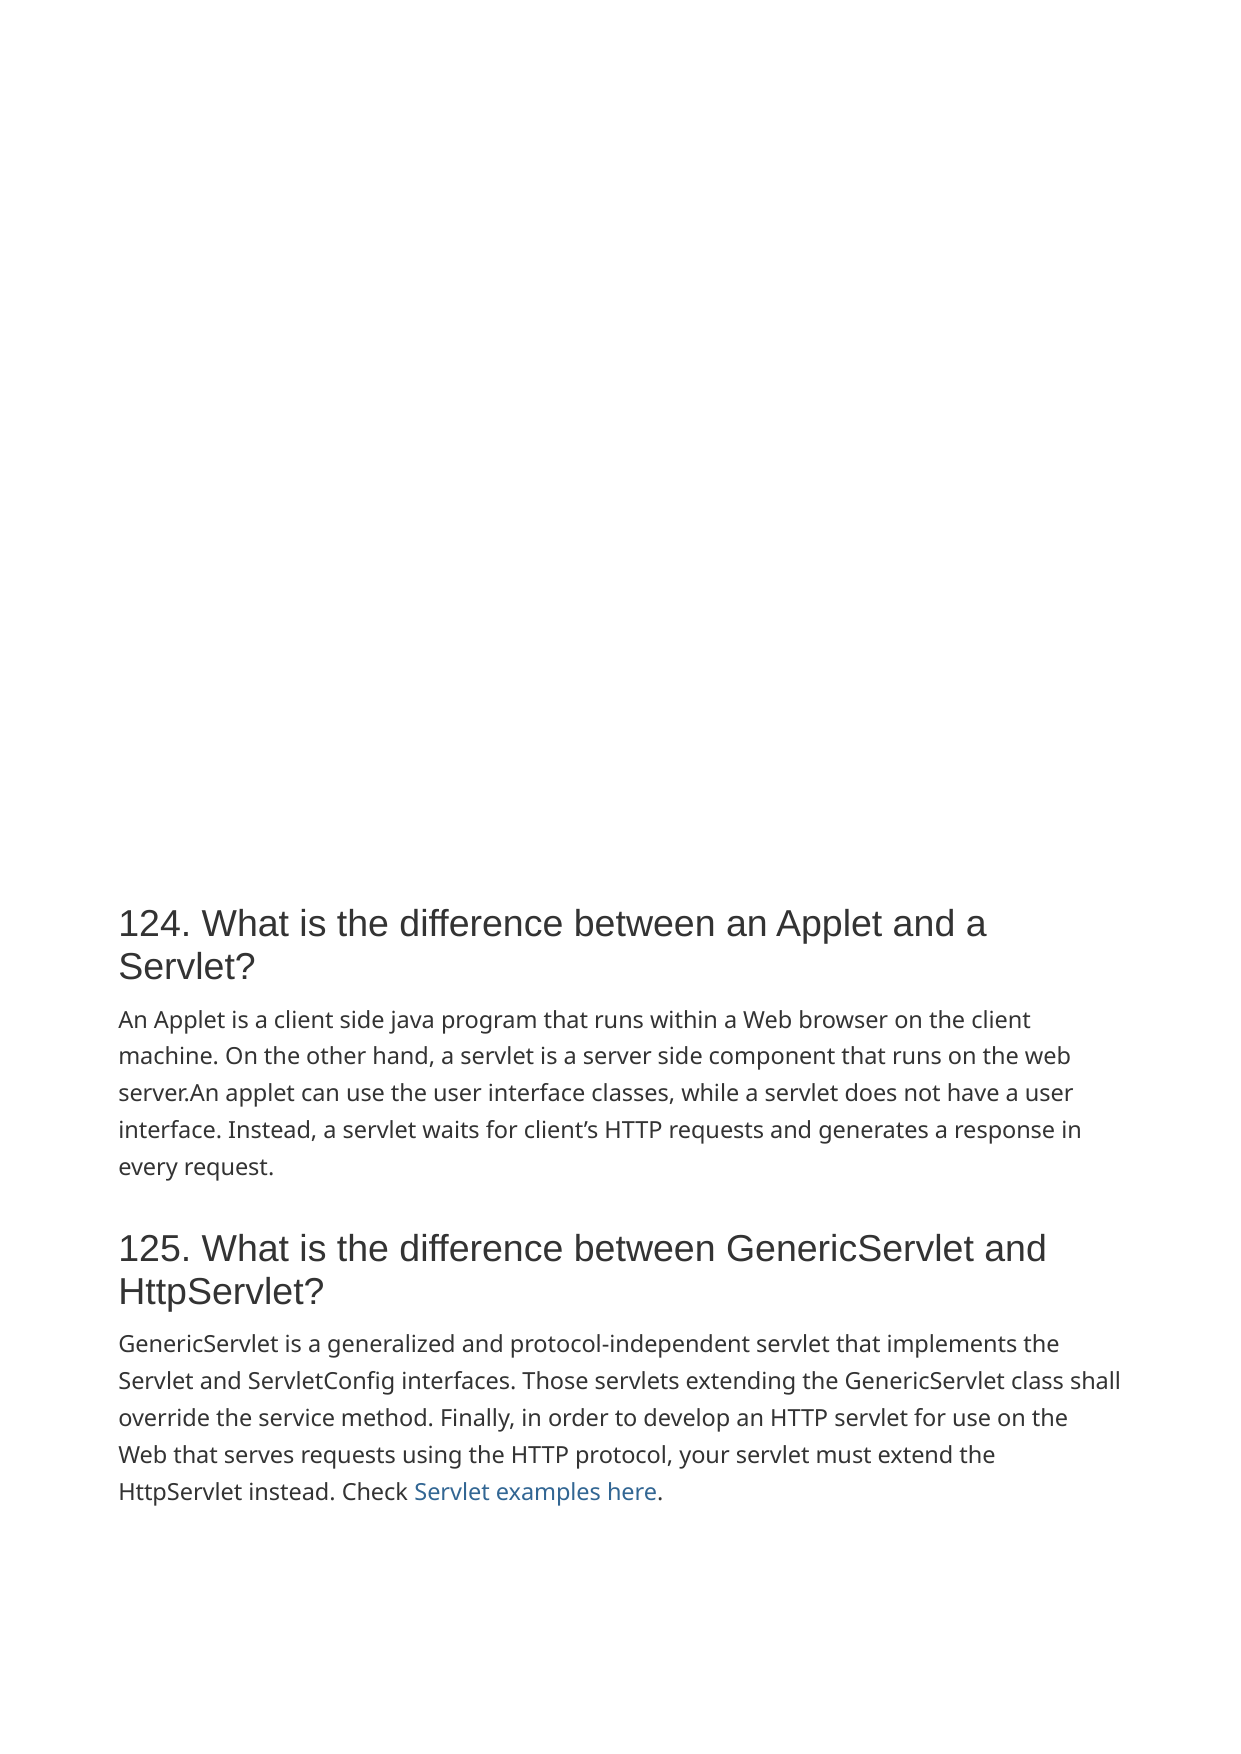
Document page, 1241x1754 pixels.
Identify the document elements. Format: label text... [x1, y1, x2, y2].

subtitle 125. What is the difference between GenericServlet and HttpServlet? [118, 1226, 1122, 1312]
text An Applet is a client side java program that runs within a Web browser on the client machine. On the other hand, a servlet is a server side component that runs on the web server.An applet can use the user interface classes, while a servlet does not have a user interface. Instead, a servlet waits for client’s HTTP requests and generates a response in every request. [118, 1003, 1122, 1182]
subtitle 124. What is the difference between an Applet and a Servlet? [118, 901, 1122, 987]
text GenericServlet is a generalized and protocol-independent servlet that implements the Servlet and ServletConfig interfaces. Those servlets extending the GenericServlet class shall override the service method. Finally, in order to develop an HTTP servlet for use on the Web that serves requests using the HTTP protocol, your servlet must extend the HttpServlet instead. Check Servlet examples here. [118, 1328, 1122, 1507]
